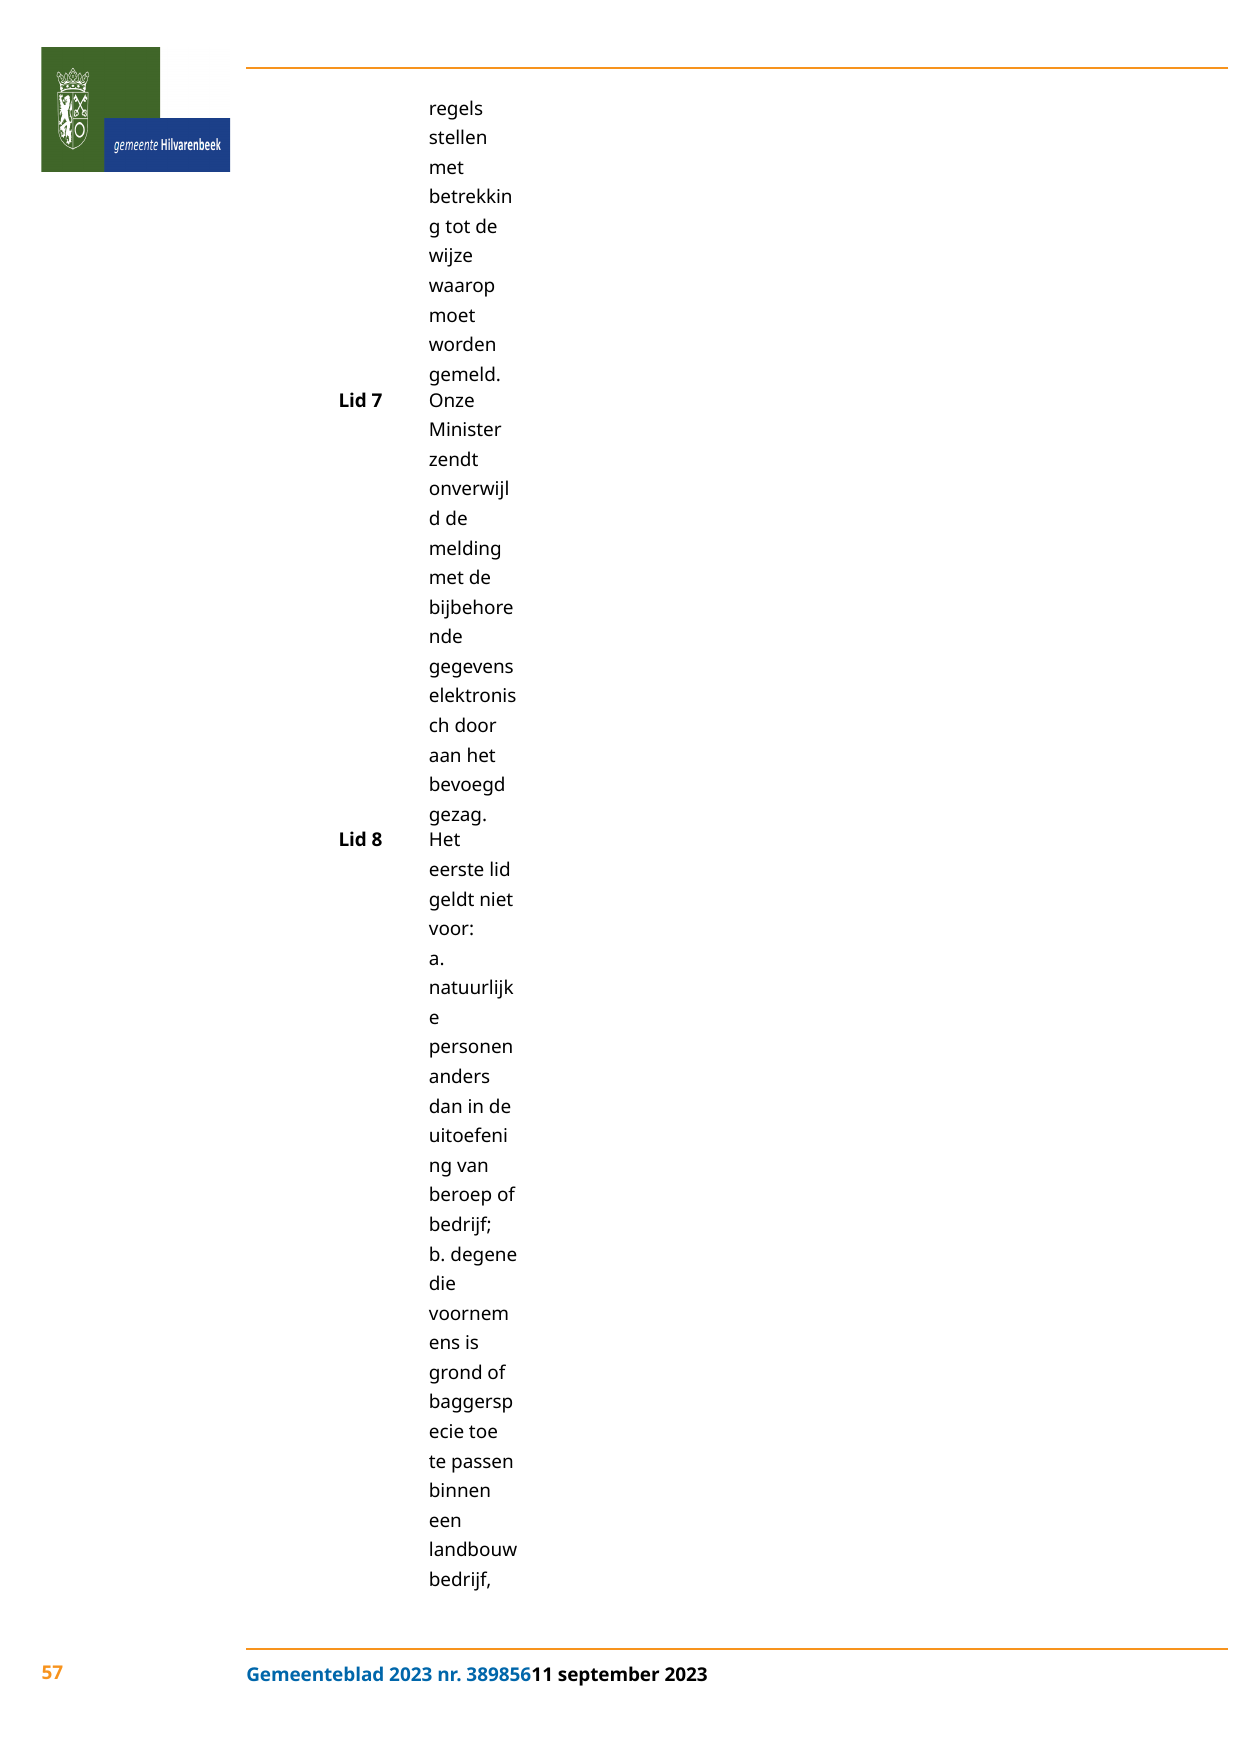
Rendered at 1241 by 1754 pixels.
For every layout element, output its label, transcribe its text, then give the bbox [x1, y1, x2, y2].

table_cell [248, 827, 338, 1592]
table_cell [609, 95, 700, 387]
table_cell [248, 387, 338, 827]
table_cell [971, 827, 1061, 1592]
table_cell [609, 827, 700, 1592]
table_cell regels stellen met betrekking tot de wijze waarop moet worden gemeld. [429, 95, 519, 387]
table_cell [1061, 387, 1152, 827]
table_cell [881, 827, 971, 1592]
table_cell [519, 387, 609, 827]
table_cell [881, 95, 971, 387]
picture [41, 47, 231, 172]
table_cell [700, 827, 790, 1592]
table_cell [1061, 827, 1152, 1592]
table_cell [790, 387, 881, 827]
table_cell Het eerste lid geldt niet voor: a. natuurlijke personen anders dan in de uitoefening van beroep of bedrijf; b. degene die voornemens is grond of baggerspecie toe te passen binnen een landbouwbedrijf, [429, 827, 519, 1592]
table_cell Lid 7 [338, 387, 429, 827]
table_cell [519, 95, 609, 387]
table_cell [248, 95, 338, 387]
table_cell [971, 95, 1061, 387]
table_cell [519, 827, 609, 1592]
table_cell [338, 95, 429, 387]
table_cell [971, 387, 1061, 827]
table_cell [1061, 95, 1152, 387]
table_cell [609, 387, 700, 827]
table_cell [881, 387, 971, 827]
table_cell [700, 95, 790, 387]
table_cell [700, 387, 790, 827]
table_cell Onze Minister zendt onverwijld de melding met de bijbehorende gegevens elektronisch door aan het bevoegd gezag. [429, 387, 519, 827]
table_cell Lid 8 [338, 827, 429, 1592]
table_cell [790, 827, 881, 1592]
table_cell [790, 95, 881, 387]
